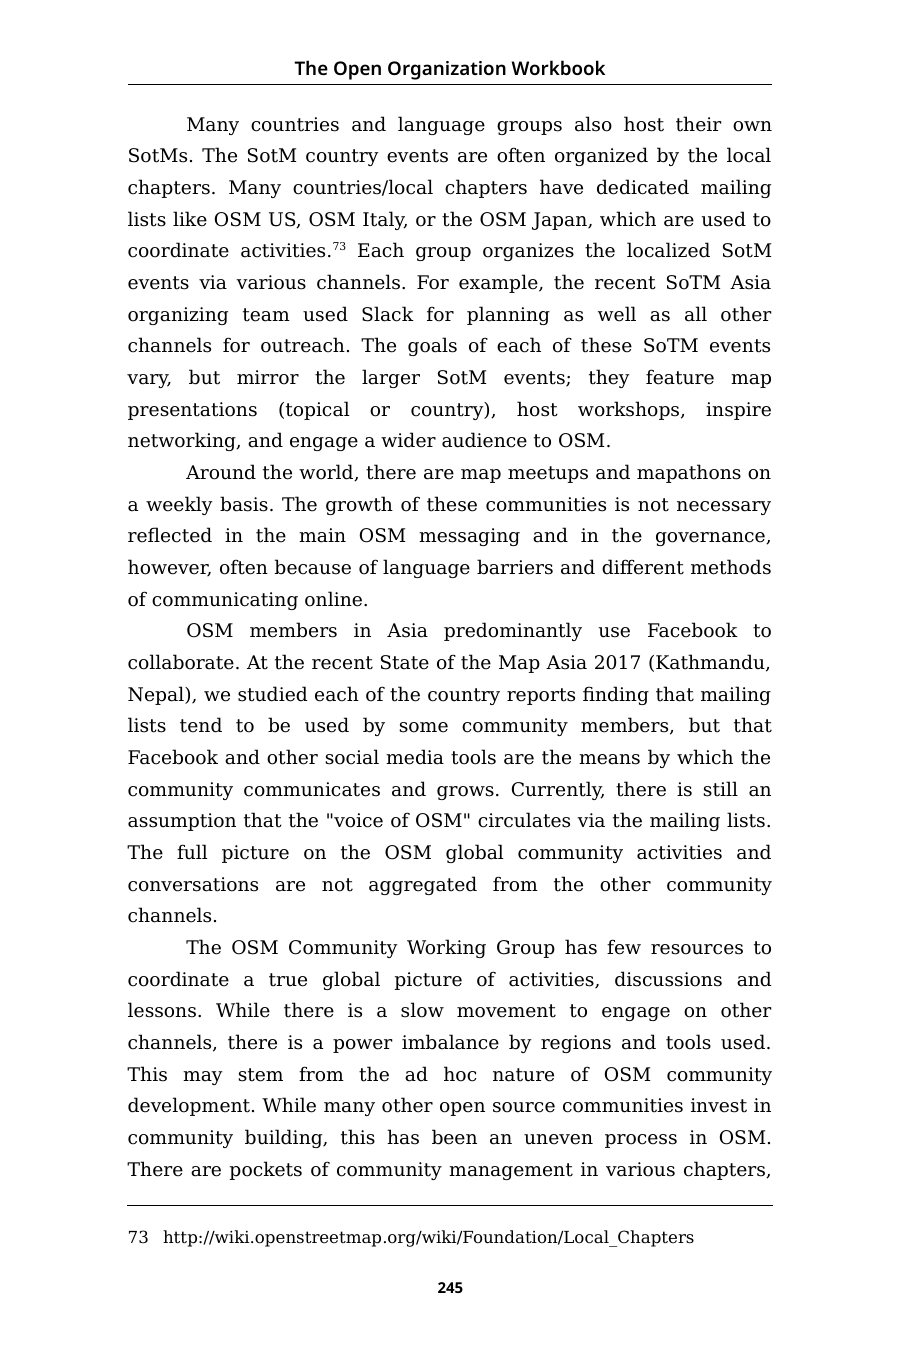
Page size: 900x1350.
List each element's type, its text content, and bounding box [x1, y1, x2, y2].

text OSM members in Asia predominantly use Facebook to collaborate. At the recent State of the Map Asia 2017 (Kathmandu, Nepal), we studied each of the country reports finding that mailing lists tend to be used by some community members, but that Facebook and other social media tools are the means by which the community communicates and grows. Currently, there is still an assumption that the "voice of OSM" circulates via the mailing lists. The full picture on the OSM global community activities and conversations are not aggregated from the other community channels. [127, 621, 772, 927]
text The OSM Community Working Group has few resources to coordinate a true global picture of activities, discussions and lessons. While there is a slow movement to engage on other channels, there is a power imbalance by regions and tools used. This may stem from the ad hoc nature of OSM community development. While many other open source communities invest in community building, this has been an uneven process in OSM. There are pockets of community management in various chapters, [127, 937, 772, 1181]
text http://wiki.openstreetmap.org/wiki/Foundation/Local_Chapters [127, 1228, 772, 1247]
text Many countries and language groups also host their own SotMs. The SotM country events are often organized by the local chapters. Many countries/local chapters have dedicated mailing lists like OSM US, OSM Italy, or the OSM Japan, which are used to coordinate activities. Each group organizes the localized SotM events via various channels. For example, the recent SoTM Asia organizing team used Slack for planning as well as all other channels for outreach. The goals of each of these SoTM events vary, but mirror the larger SotM events; they feature map presentations (topical or country), host workshops, inspire networking, and engage a wider audience to OSM. [127, 114, 772, 452]
text Around the world, there are map meetups and mapathons on a weekly basis. The growth of these communities is not necessary reflected in the main OSM messaging and in the governance, however, often because of language barriers and different methods of communicating online. [127, 462, 772, 611]
